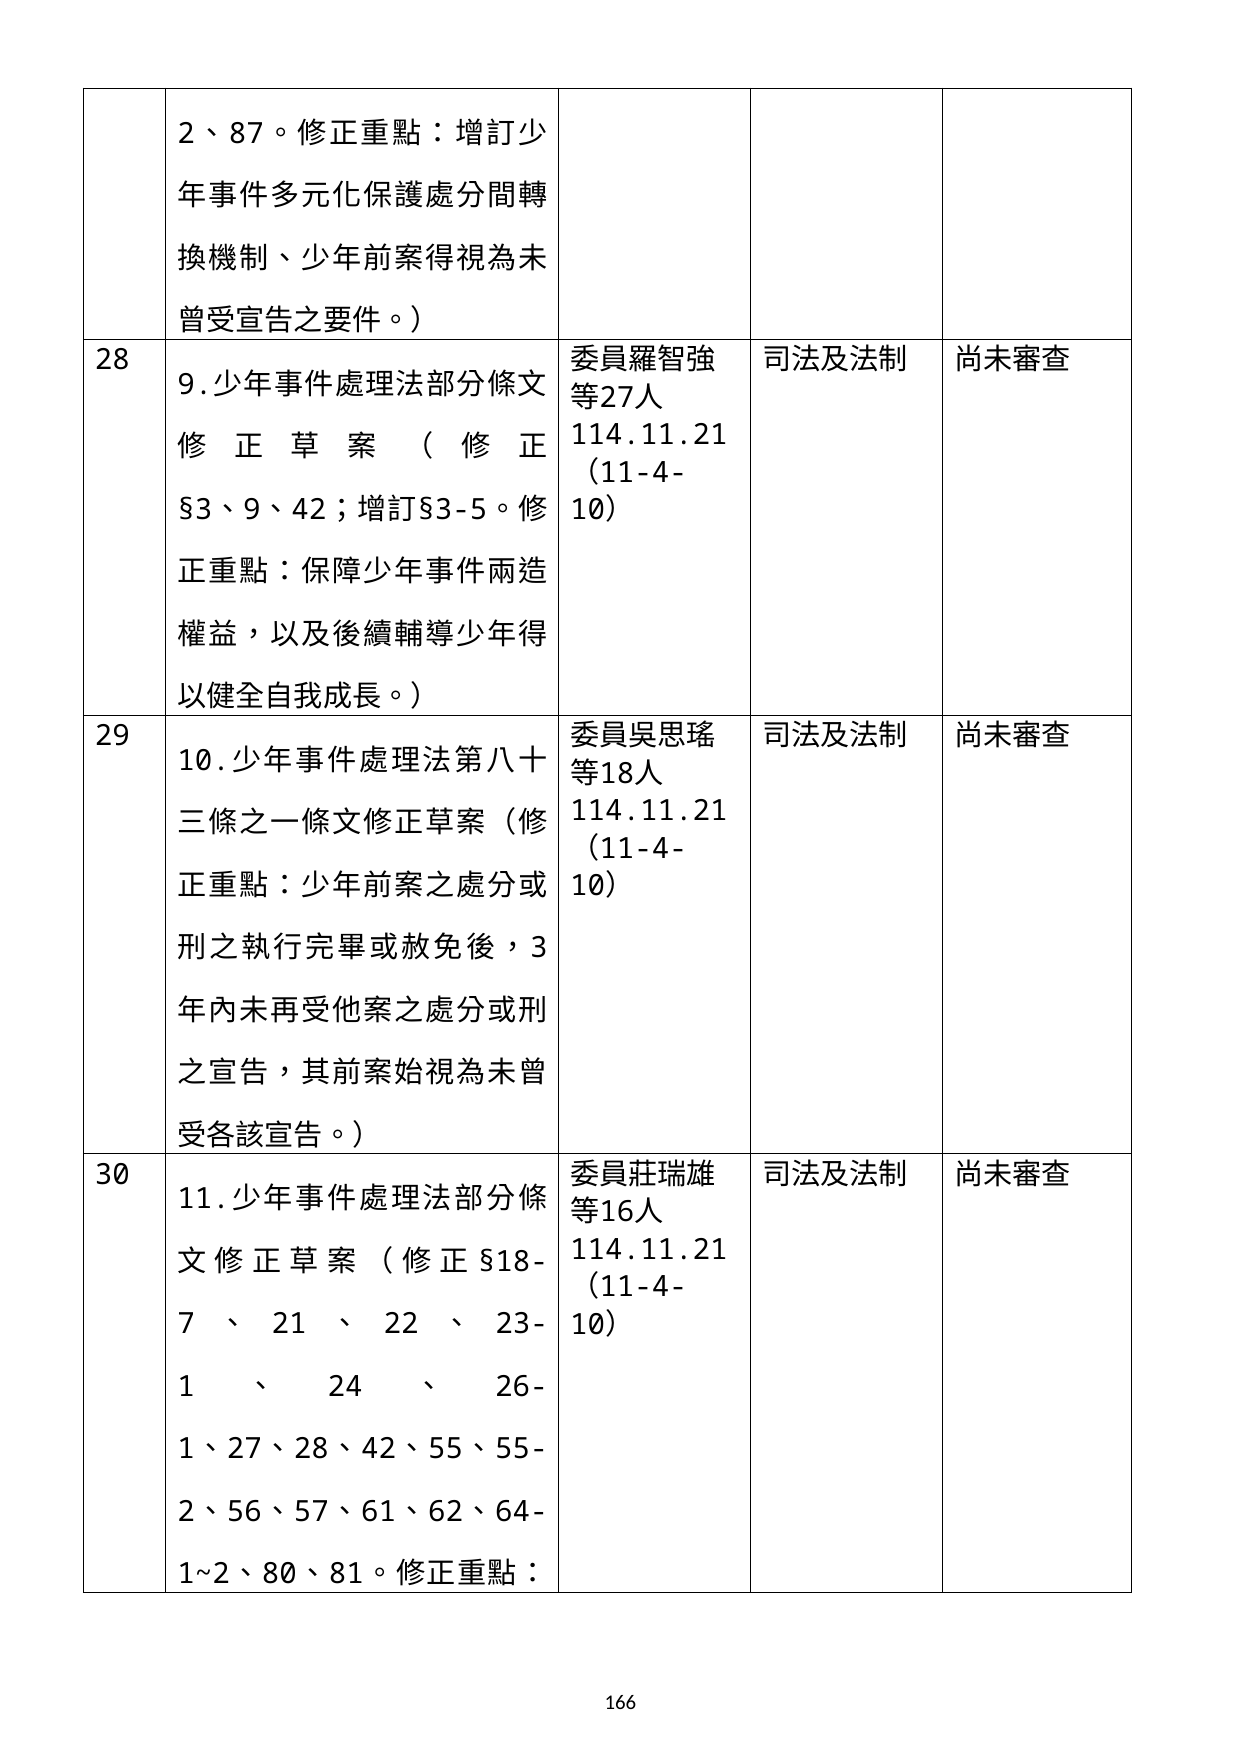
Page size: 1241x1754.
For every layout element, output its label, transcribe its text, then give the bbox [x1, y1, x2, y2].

table_cell [751, 89, 942, 339]
table_cell 司法及法制 [751, 1154, 942, 1592]
table_cell 29 [84, 716, 165, 1153]
table_cell 10.少年事件處理法第八十三條之一條文修正草案（修正重點：少年前案之處分或刑之執行完畢或赦免後，3年內未再受他案之處分或刑之宣告，其前案始視為未曾受各該宣告。） [166, 716, 558, 1153]
table_cell 11.少年事件處理法部分條文修正草案（修正§18-7、21、22、23-1、24、26-1、27、28、42、55、55-2、56、57、61、62、64-1~2、80、81。修正重點： [166, 1154, 558, 1592]
table_cell [943, 89, 1131, 339]
table_cell 委員吳思瑤 等18人 114.11.21 （11-4-10） [559, 716, 750, 1153]
table_cell 委員莊瑞雄 等16人 114.11.21 （11-4-10） [559, 1154, 750, 1592]
table_cell 尚未審查 [943, 340, 1131, 715]
table_cell 2、87。修正重點：增訂少年事件多元化保護處分間轉換機制、少年前案得視為未曾受宣告之要件。） [166, 89, 558, 339]
table_cell [559, 89, 750, 339]
table_cell 30 [84, 1154, 165, 1592]
table_cell 司法及法制 [751, 340, 942, 715]
table_cell 9.少年事件處理法部分條文修正草案（修正§3、9、42；增訂§3-5。修正重點：保障少年事件兩造權益，以及後續輔導少年得以健全自我成長。） [166, 340, 558, 715]
table_cell 司法及法制 [751, 716, 942, 1153]
table_cell 尚未審查 [943, 716, 1131, 1153]
table_cell [84, 89, 165, 339]
table_cell 尚未審查 [943, 1154, 1131, 1592]
table_cell 委員羅智強 等27人 114.11.21 （11-4-10） [559, 340, 750, 715]
table_cell 28 [84, 340, 165, 715]
